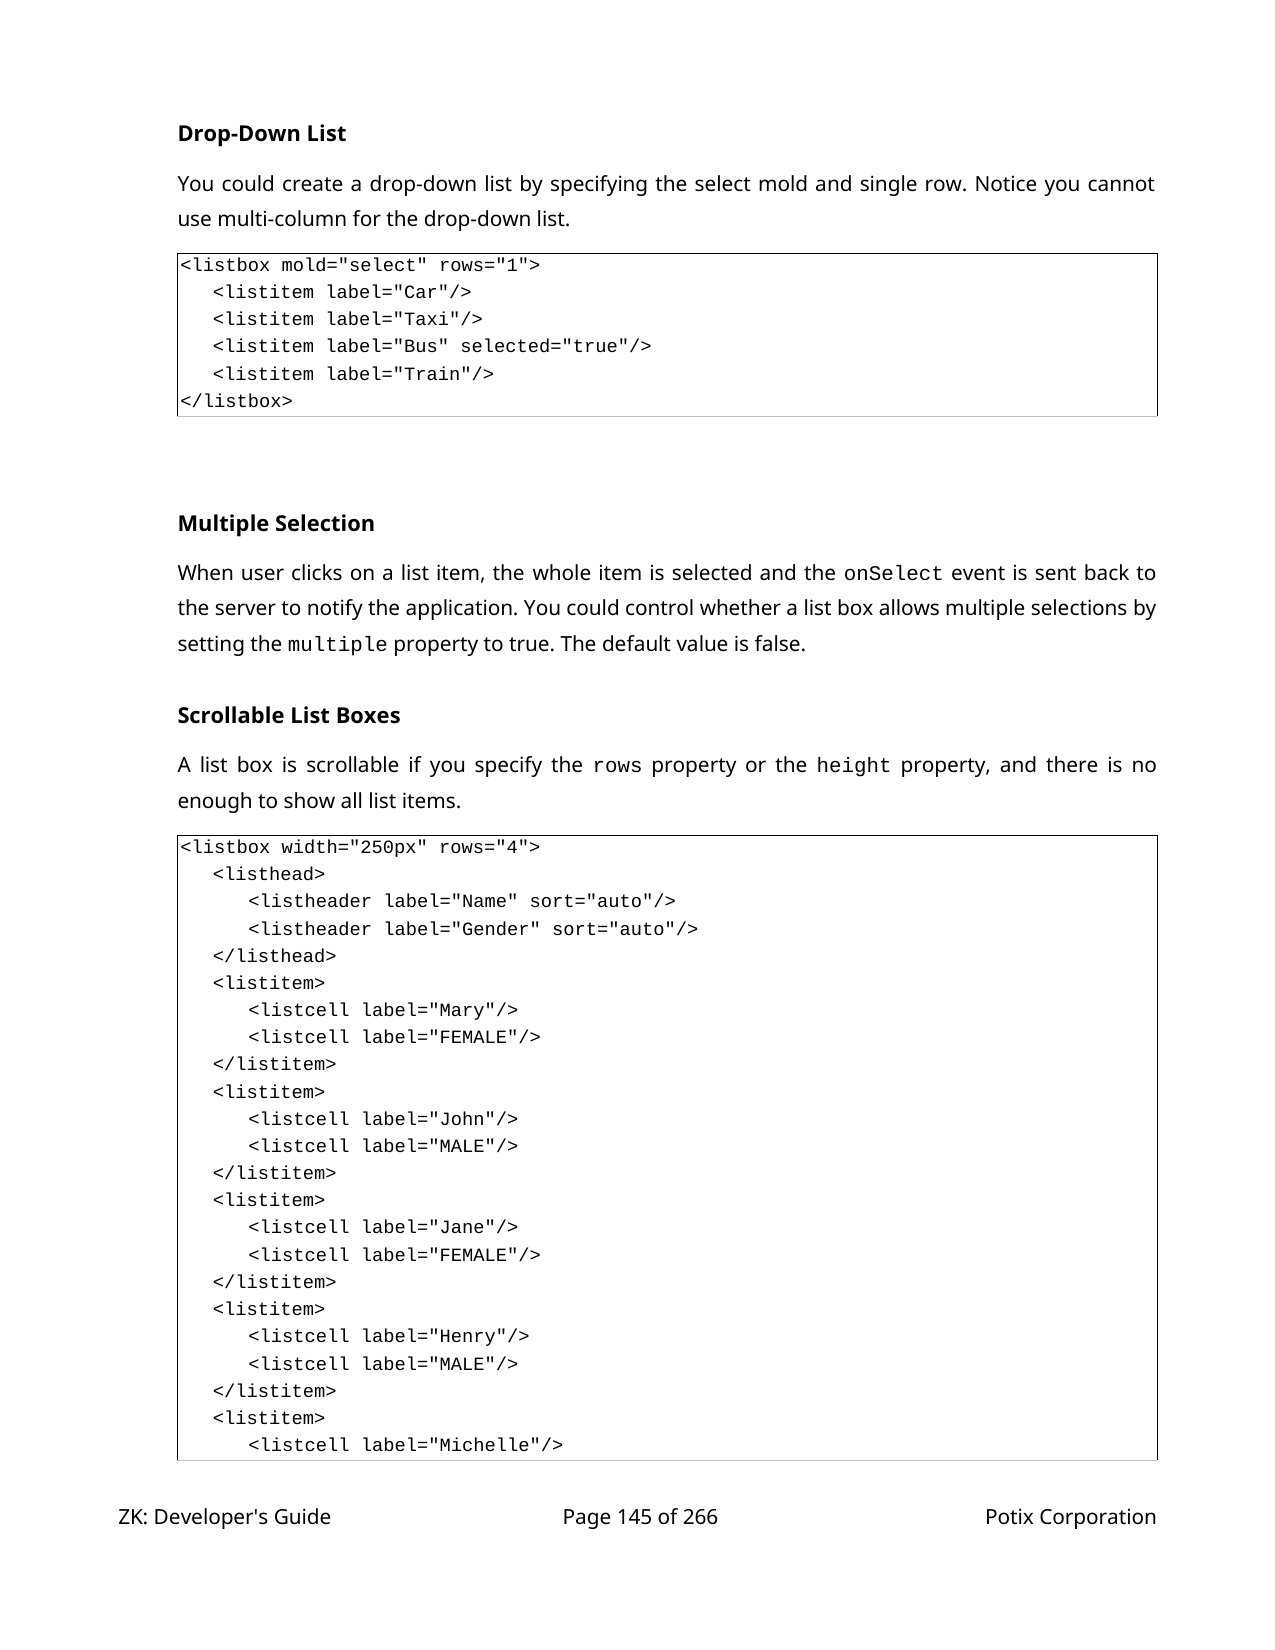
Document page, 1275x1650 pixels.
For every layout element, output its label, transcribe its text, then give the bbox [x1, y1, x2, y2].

text <listheader label="Name" sort="auto"/> [178, 889, 1157, 913]
text <listbox width="250px" rows="4"> [178, 836, 1157, 859]
text </listitem> [178, 1270, 1157, 1294]
text <listcell label="MALE"/> [178, 1134, 1157, 1158]
text <listcell label="John"/> [178, 1107, 1157, 1131]
text <listcell label="MALE"/> [178, 1351, 1157, 1376]
text <listcell label="FEMALE"/> [178, 1243, 1157, 1267]
text </listitem> [178, 1161, 1157, 1185]
text </listitem> [178, 1052, 1157, 1077]
text <listheader label="Gender" sort="auto"/> [178, 916, 1157, 941]
text <listcell label="Michelle"/> [178, 1433, 1157, 1460]
text </listbox> [178, 389, 1157, 416]
text <listitem> [178, 1297, 1157, 1321]
subtitle Scrollable List Boxes [177, 700, 1157, 730]
text </listhead> [178, 943, 1157, 968]
text </listitem> [178, 1378, 1157, 1403]
text <listcell label="Jane"/> [178, 1215, 1157, 1240]
subtitle Drop-Down List [177, 118, 1157, 148]
text <listitem> [178, 1079, 1157, 1104]
text <listitem> [178, 1188, 1157, 1212]
text <listitem label="Taxi"/> [178, 307, 1157, 331]
text <listitem label="Train"/> [178, 362, 1157, 386]
text <listitem label="Bus" selected="true"/> [178, 334, 1157, 359]
text <listitem> [178, 971, 1157, 995]
text You could create a drop-down list by specifying the select mold and single row. Notice you cannot use multi-column for the drop-down list. [177, 169, 1157, 232]
subtitle Multiple Selection [177, 507, 1157, 537]
text A list box is scrollable if you specify the rows property or the height property, and there is no enough to show all list items. [177, 750, 1157, 814]
text <listcell label="Henry"/> [178, 1324, 1157, 1348]
text <listhead> [178, 862, 1157, 886]
text <listitem label="Car"/> [178, 280, 1157, 304]
text <listcell label="Mary"/> [178, 998, 1157, 1022]
text When user clicks on a list item, the whole item is selected and the onSelect event is sent back to the server to notify the application. You could control whether a list box allows multiple selections by setting the multiple property to true. The default value is false. [177, 558, 1157, 657]
text <listcell label="FEMALE"/> [178, 1025, 1157, 1049]
text <listbox mold="select" rows="1"> [178, 254, 1157, 277]
text <listitem> [178, 1406, 1157, 1430]
